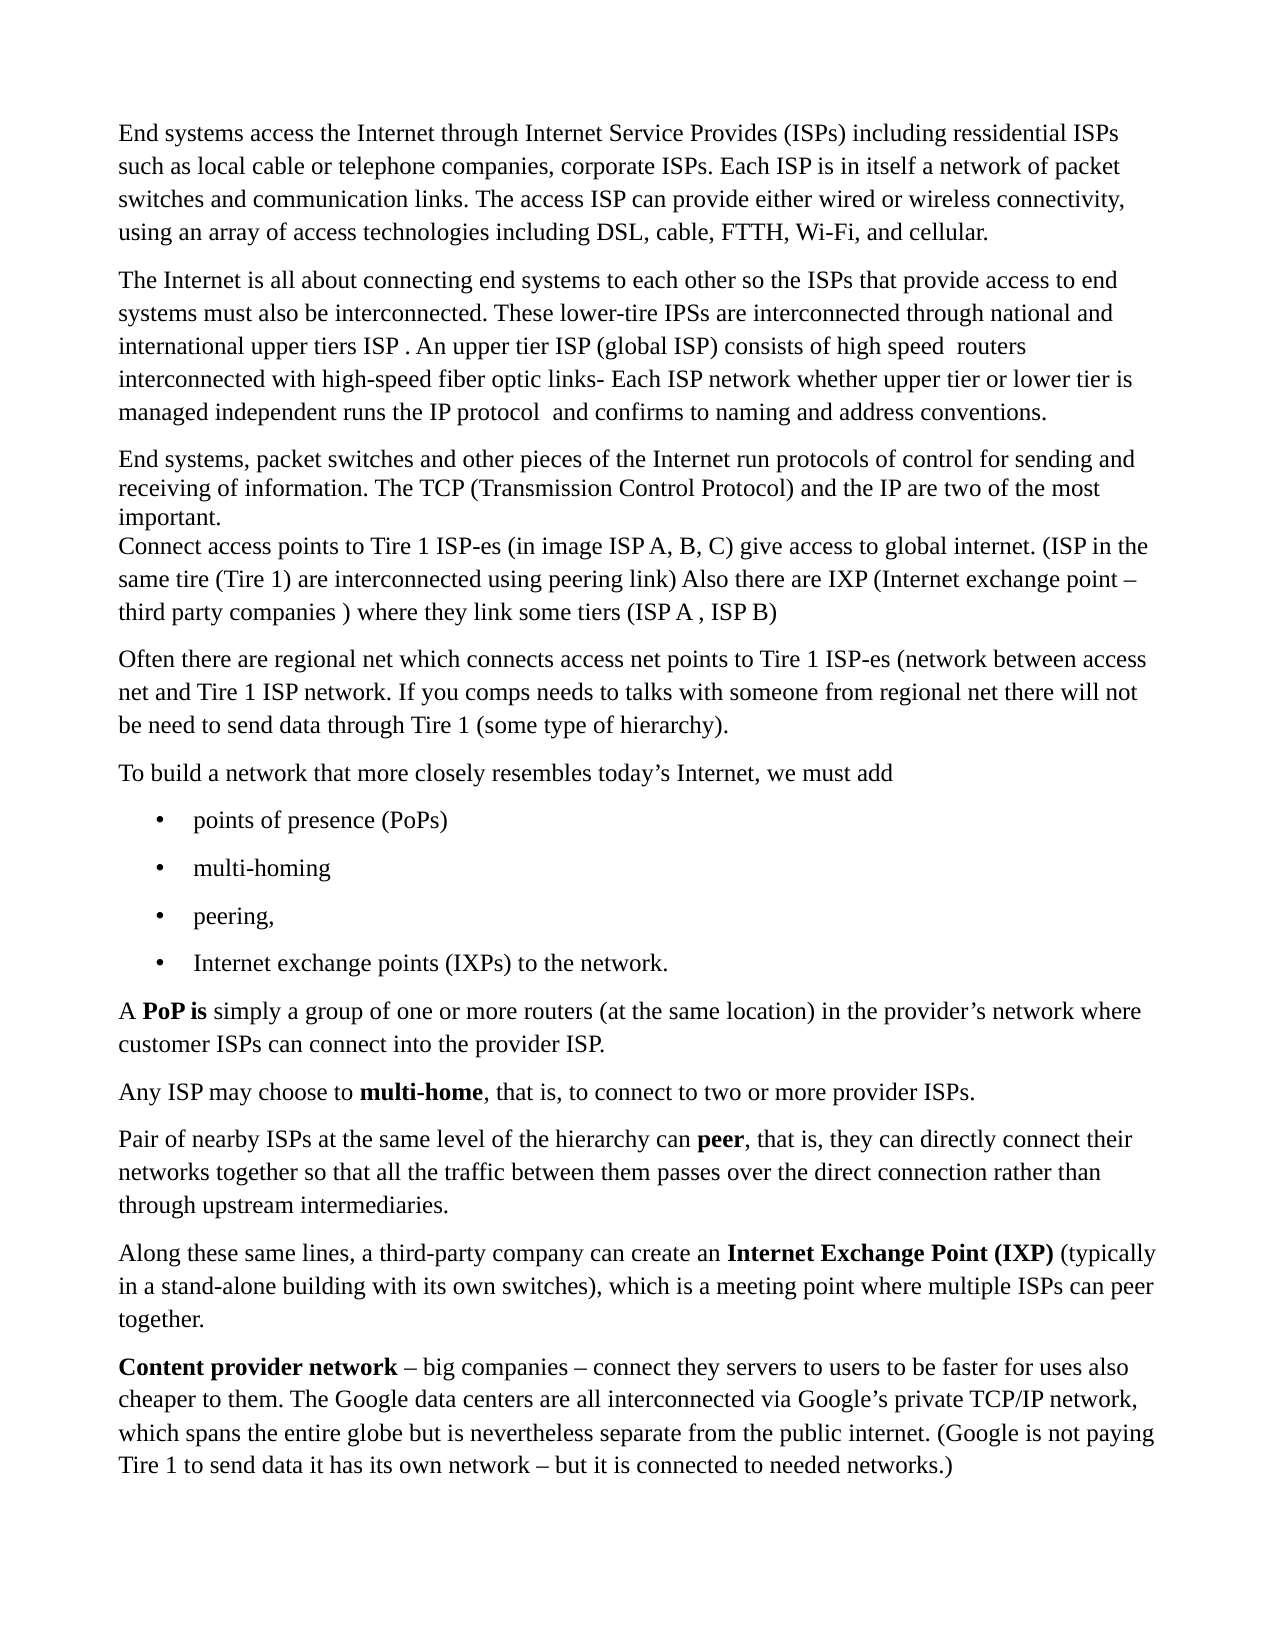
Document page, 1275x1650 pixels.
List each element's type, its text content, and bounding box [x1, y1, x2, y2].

text Along these same lines, a third-party company can create an Internet Exchange Point (IXP) (typically in a stand-alone building with its own switches), which is a meeting point where multiple ISPs can peer together. [118, 1238, 1157, 1333]
text A PoP is simply a group of one or more routers (at the same location) in the provider’s network where customer ISPs can connect into the provider ISP. [118, 996, 1157, 1058]
list peering, [156, 901, 1157, 929]
text Pair of nearby ISPs at the same level of the hierarchy can peer, that is, they can directly connect their networks together so that all the traffic between them passes over the direct connection rather than through upstream intermediaries. [118, 1124, 1157, 1219]
text End systems access the Internet through Internet Service Provides (ISPs) including ressidential ISPs such as local cable or telephone companies, corporate ISPs. Each ISP is in itself a network of packet switches and communication links. The access ISP can provide either wired or wireless connectivity, using an array of access technologies including DSL, cable, FTTH, Wi-Fi, and cellular. [118, 118, 1157, 246]
text Often there are regional net which connects access net points to Tire 1 ISP-es (network between access net and Tire 1 ISP network. If you comps needs to talks with someone from regional net there will not be need to send data through Tire 1 (some type of hierarchy). [118, 644, 1157, 739]
text The Internet is all about connecting end systems to each other so the ISPs that provide access to end systems must also be interconnected. These lower-tire IPSs are interconnected through national and international upper tiers ISP . An upper tier ISP (global ISP) consists of high speed routers interconnected with high-speed fiber optic links- Each ISP network whether upper tier or lower tier is managed independent runs the IP protocol and confirms to naming and address conventions. [118, 265, 1157, 426]
text End systems, packet switches and other pieces of the Internet run protocols of control for sending and receiving of information. The TCP (Transmission Control Protocol) and the IP are two of the most important. [118, 444, 1157, 531]
text To build a network that more closely resembles today’s Internet, we must add [118, 758, 1157, 787]
text Connect access points to Tire 1 ISP-es (in image ISP A, B, C) give access to global internet. (ISP in the same tire (Tire 1) are interconnected using peering link) Also there are IXP (Internet exchange point – third party companies ) where they link some tiers (ISP A , ISP B) [118, 531, 1157, 626]
text Any ISP may choose to multi-home, that is, to connect to two or more provider ISPs. [118, 1077, 1157, 1105]
list Internet exchange points (IXPs) to the network. [156, 948, 1157, 977]
list multi-homing [156, 853, 1157, 882]
text Content provider network – big companies – connect they servers to users to be faster for uses also cheaper to them. The Google data centers are all interconnected via Google’s private TCP/IP network, which spans the entire globe but is nevertheless separate from the public internet. (Google is not paying Tire 1 to send data it has its own network – but it is connected to needed networks.) [118, 1352, 1157, 1479]
list points of presence (PoPs) [156, 806, 1157, 834]
